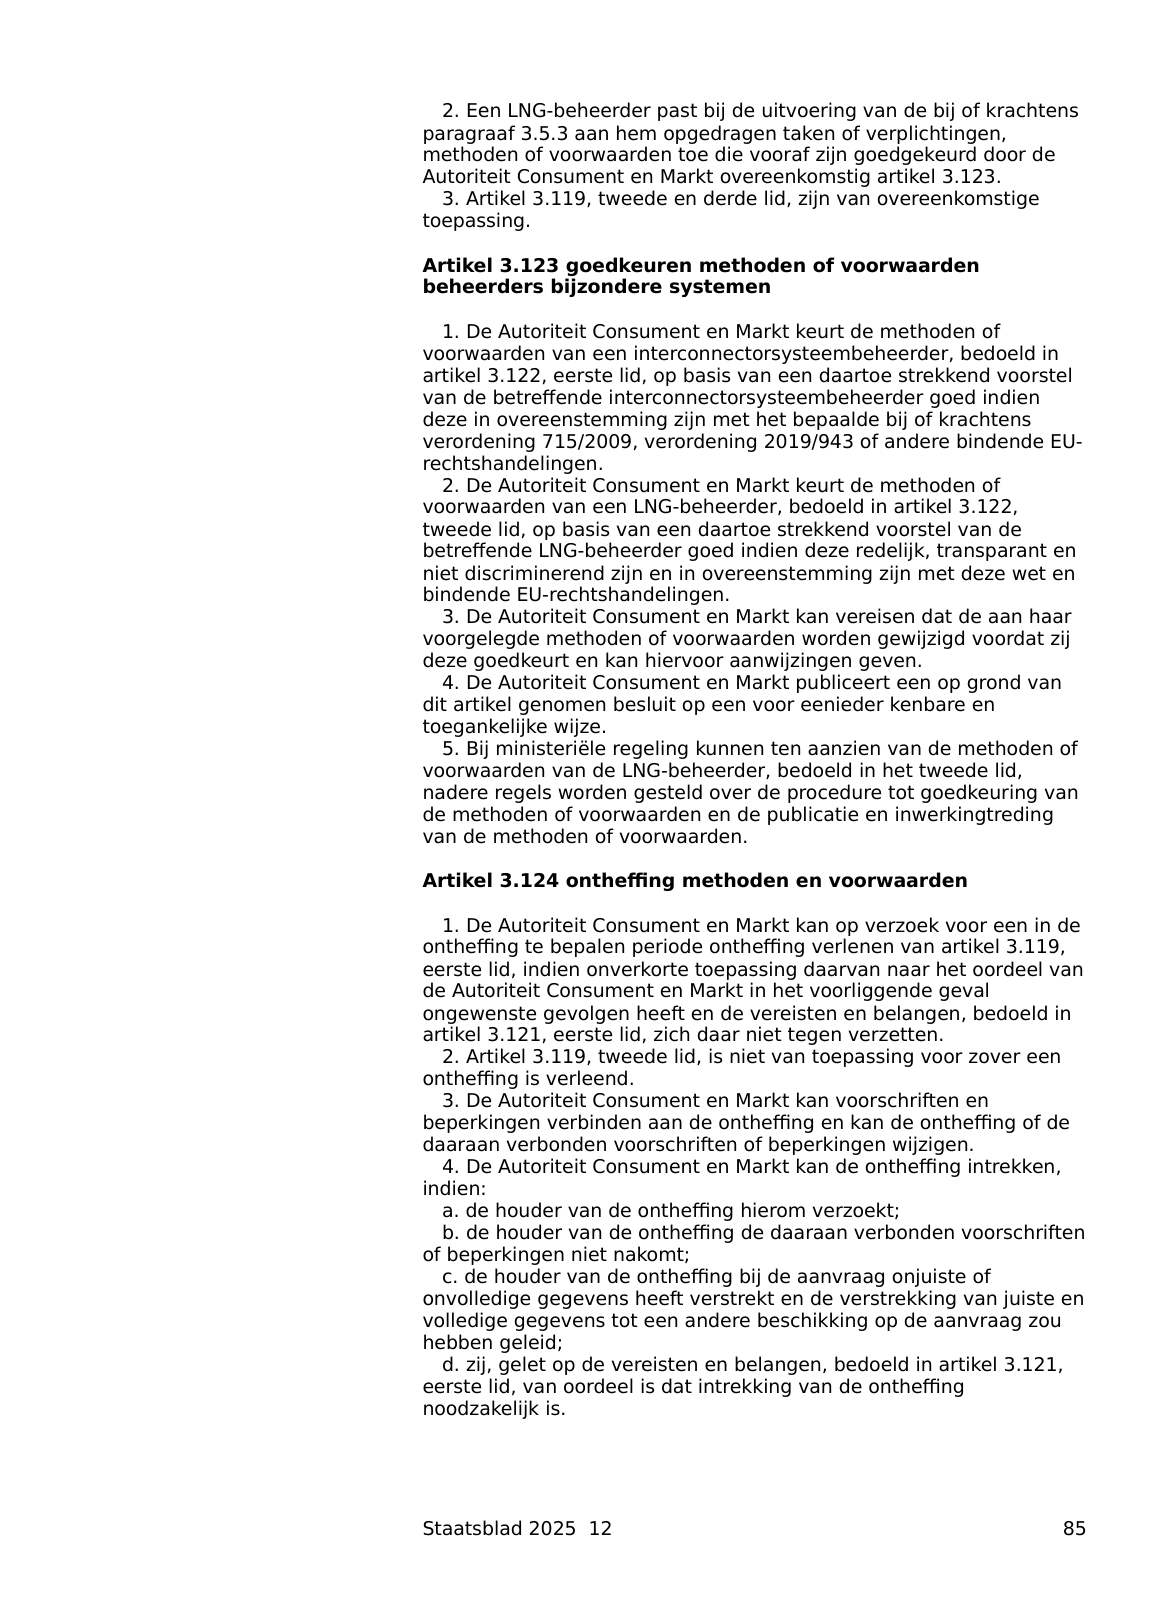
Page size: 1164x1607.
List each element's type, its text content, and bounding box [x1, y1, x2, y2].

text 2. Een LNG-beheerder past bij de uitvoering van de bij of krachtens paragraaf 3.5.3 aan hem opgedragen taken of verplichtingen, methoden of voorwaarden toe die vooraf zijn goedgekeurd door de Autoriteit Consument en Markt overeenkomstig artikel 3.123. [422, 100, 1087, 188]
text 5. Bij ministeriële regeling kunnen ten aanzien van de methoden of voorwaarden van de LNG-beheerder, bedoeld in het tweede lid, nadere regels worden gesteld over de procedure tot goedkeuring van de methoden of voorwaarden en de publicatie en inwerkingtreding van de methoden of voorwaarden. [422, 738, 1087, 848]
text b. de houder van de ontheffing de daaraan verbonden voorschriften of beperkingen niet nakomt; [422, 1222, 1087, 1266]
text 3. Artikel 3.119, tweede en derde lid, zijn van overeenkomstige toepassing. [422, 188, 1087, 232]
text 4. De Autoriteit Consument en Markt publiceert een op grond van dit artikel genomen besluit op een voor eenieder kenbare en toegankelijke wijze. [422, 672, 1087, 738]
text c. de houder van de ontheffing bij de aanvraag onjuiste of onvolledige gegevens heeft verstrekt en de verstrekking van juiste en volledige gegevens tot een andere beschikking op de aanvraag zou hebben geleid; [422, 1266, 1087, 1354]
text d. zij, gelet op de vereisten en belangen, bedoeld in artikel 3.121, eerste lid, van oordeel is dat intrekking van de ontheffing noodzakelijk is. [422, 1354, 1087, 1420]
text 1. De Autoriteit Consument en Markt kan op verzoek voor een in de ontheffing te bepalen periode ontheffing verlenen van artikel 3.119, eerste lid, indien onverkorte toepassing daarvan naar het oordeel van de Autoriteit Consument en Markt in het voorliggende geval ongewenste gevolgen heeft en de vereisten en belangen, bedoeld in artikel 3.121, eerste lid, zich daar niet tegen verzetten. [422, 914, 1087, 1046]
subtitle Artikel 3.123 goedkeuren methoden of voorwaarden beheerders bijzondere systemen [422, 254, 1087, 298]
subtitle Artikel 3.124 ontheffing methoden en voorwaarden [422, 870, 1087, 892]
text 1. De Autoriteit Consument en Markt keurt de methoden of voorwaarden van een interconnectorsysteembeheerder, bedoeld in artikel 3.122, eerste lid, op basis van een daartoe strekkend voorstel van de betreffende interconnectorsysteembeheerder goed indien deze in overeenstemming zijn met het bepaalde bij of krachtens verordening 715/2009, verordening 2019/943 of andere bindende EU-rechtshandelingen. [422, 321, 1087, 474]
text 3. De Autoriteit Consument en Markt kan vereisen dat de aan haar voorgelegde methoden of voorwaarden worden gewijzigd voordat zij deze goedkeurt en kan hiervoor aanwijzingen geven. [422, 606, 1087, 672]
text a. de houder van de ontheffing hierom verzoekt; [422, 1200, 1087, 1222]
text 3. De Autoriteit Consument en Markt kan voorschriften en beperkingen verbinden aan de ontheffing en kan de ontheffing of de daaraan verbonden voorschriften of beperkingen wijzigen. [422, 1090, 1087, 1156]
text 4. De Autoriteit Consument en Markt kan de ontheffing intrekken, indien: [422, 1156, 1087, 1200]
text 2. De Autoriteit Consument en Markt keurt de methoden of voorwaarden van een LNG-beheerder, bedoeld in artikel 3.122, tweede lid, op basis van een daartoe strekkend voorstel van de betreffende LNG-beheerder goed indien deze redelijk, transparant en niet discriminerend zijn en in overeenstemming zijn met deze wet en bindende EU-rechtshandelingen. [422, 474, 1087, 606]
text 2. Artikel 3.119, tweede lid, is niet van toepassing voor zover een ontheffing is verleend. [422, 1046, 1087, 1090]
